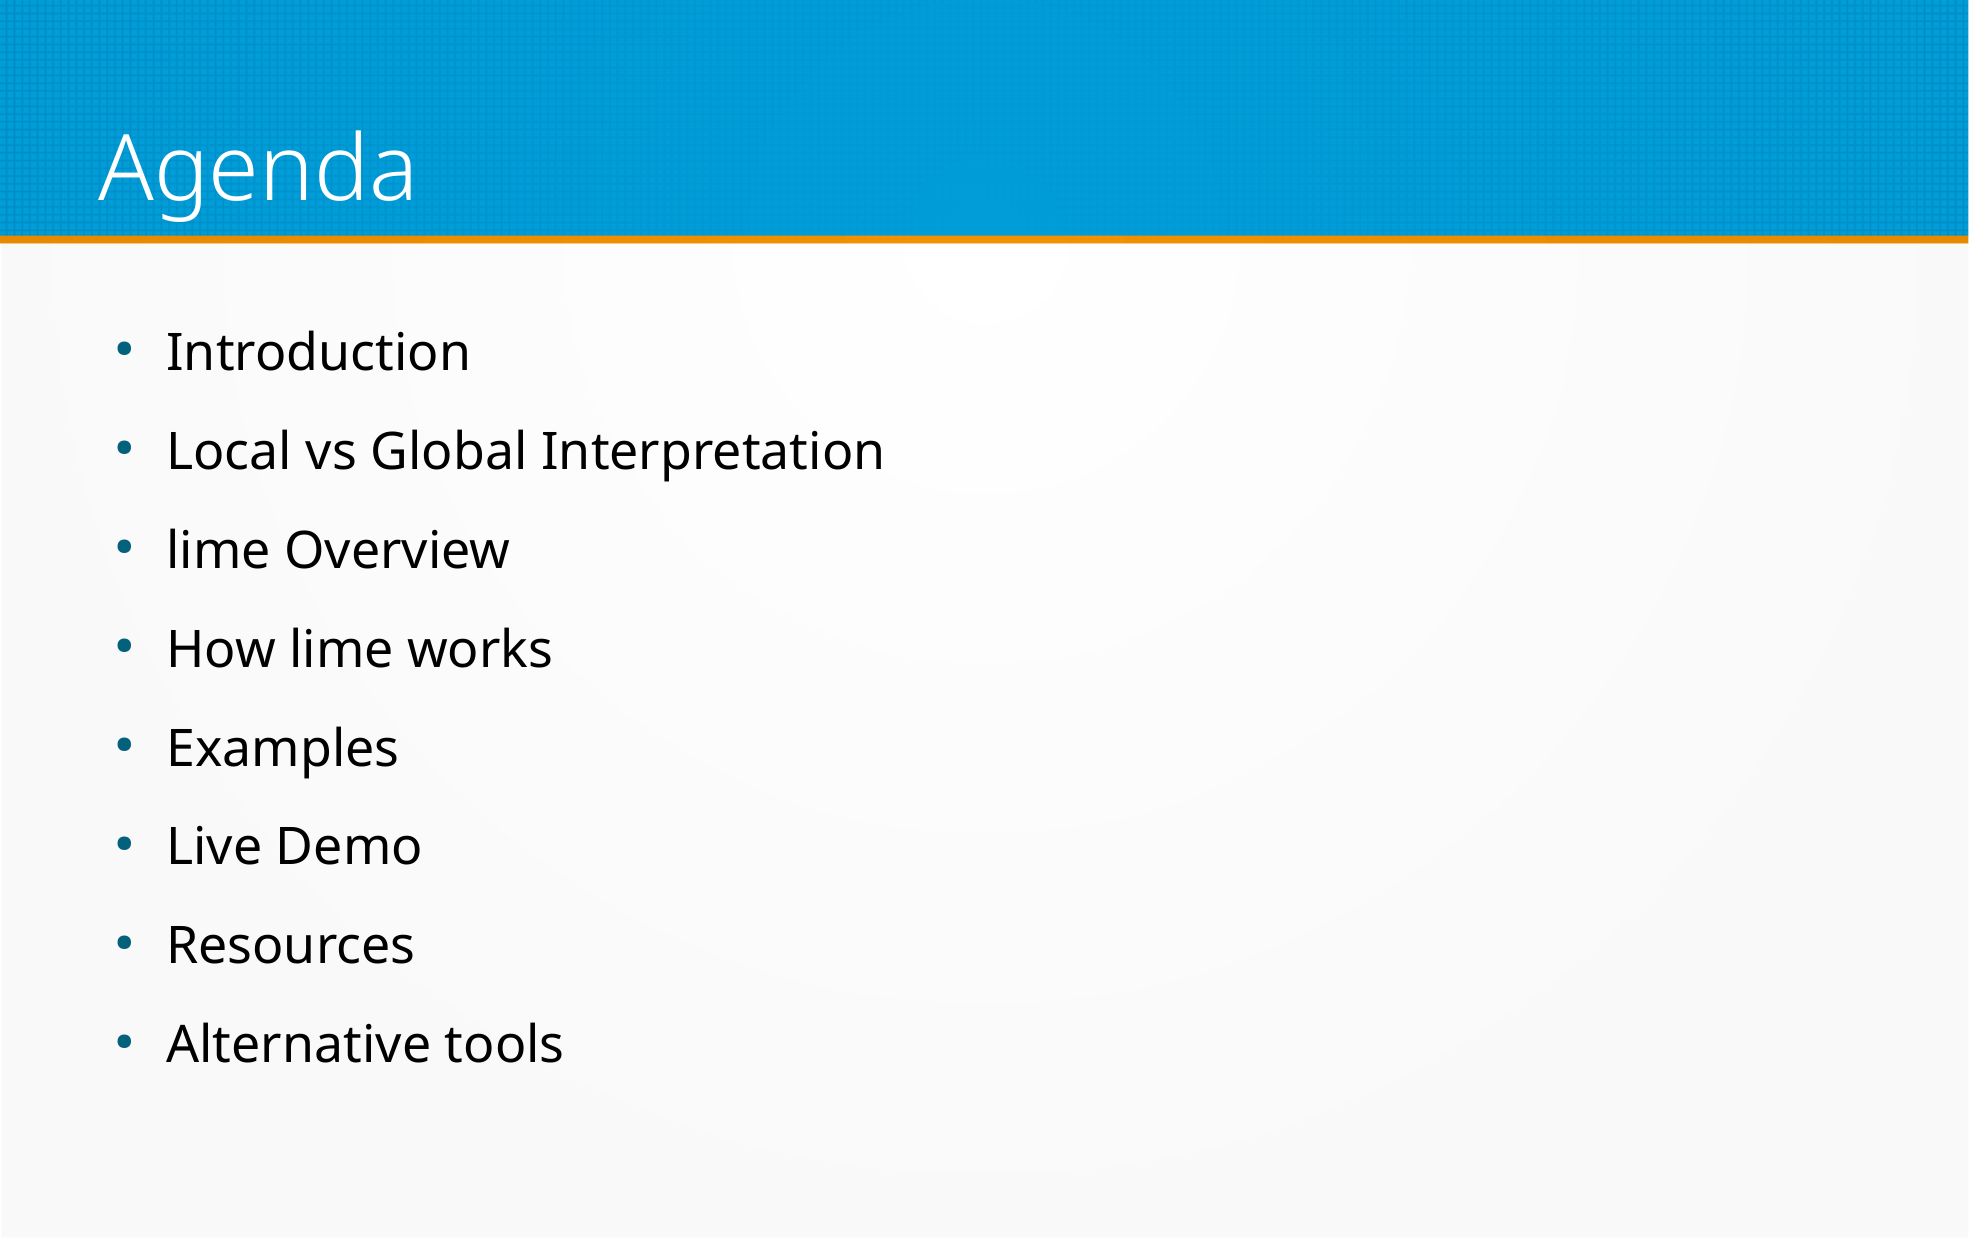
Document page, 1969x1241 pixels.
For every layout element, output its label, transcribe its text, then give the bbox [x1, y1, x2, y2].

picture [0, 236, 1969, 1241]
title Agenda [98, 19, 1870, 227]
list Introduction Local vs Global Interpretation lime Overview How lime works Examples Live Demo Resources Alternative tools [98, 315, 1861, 1081]
